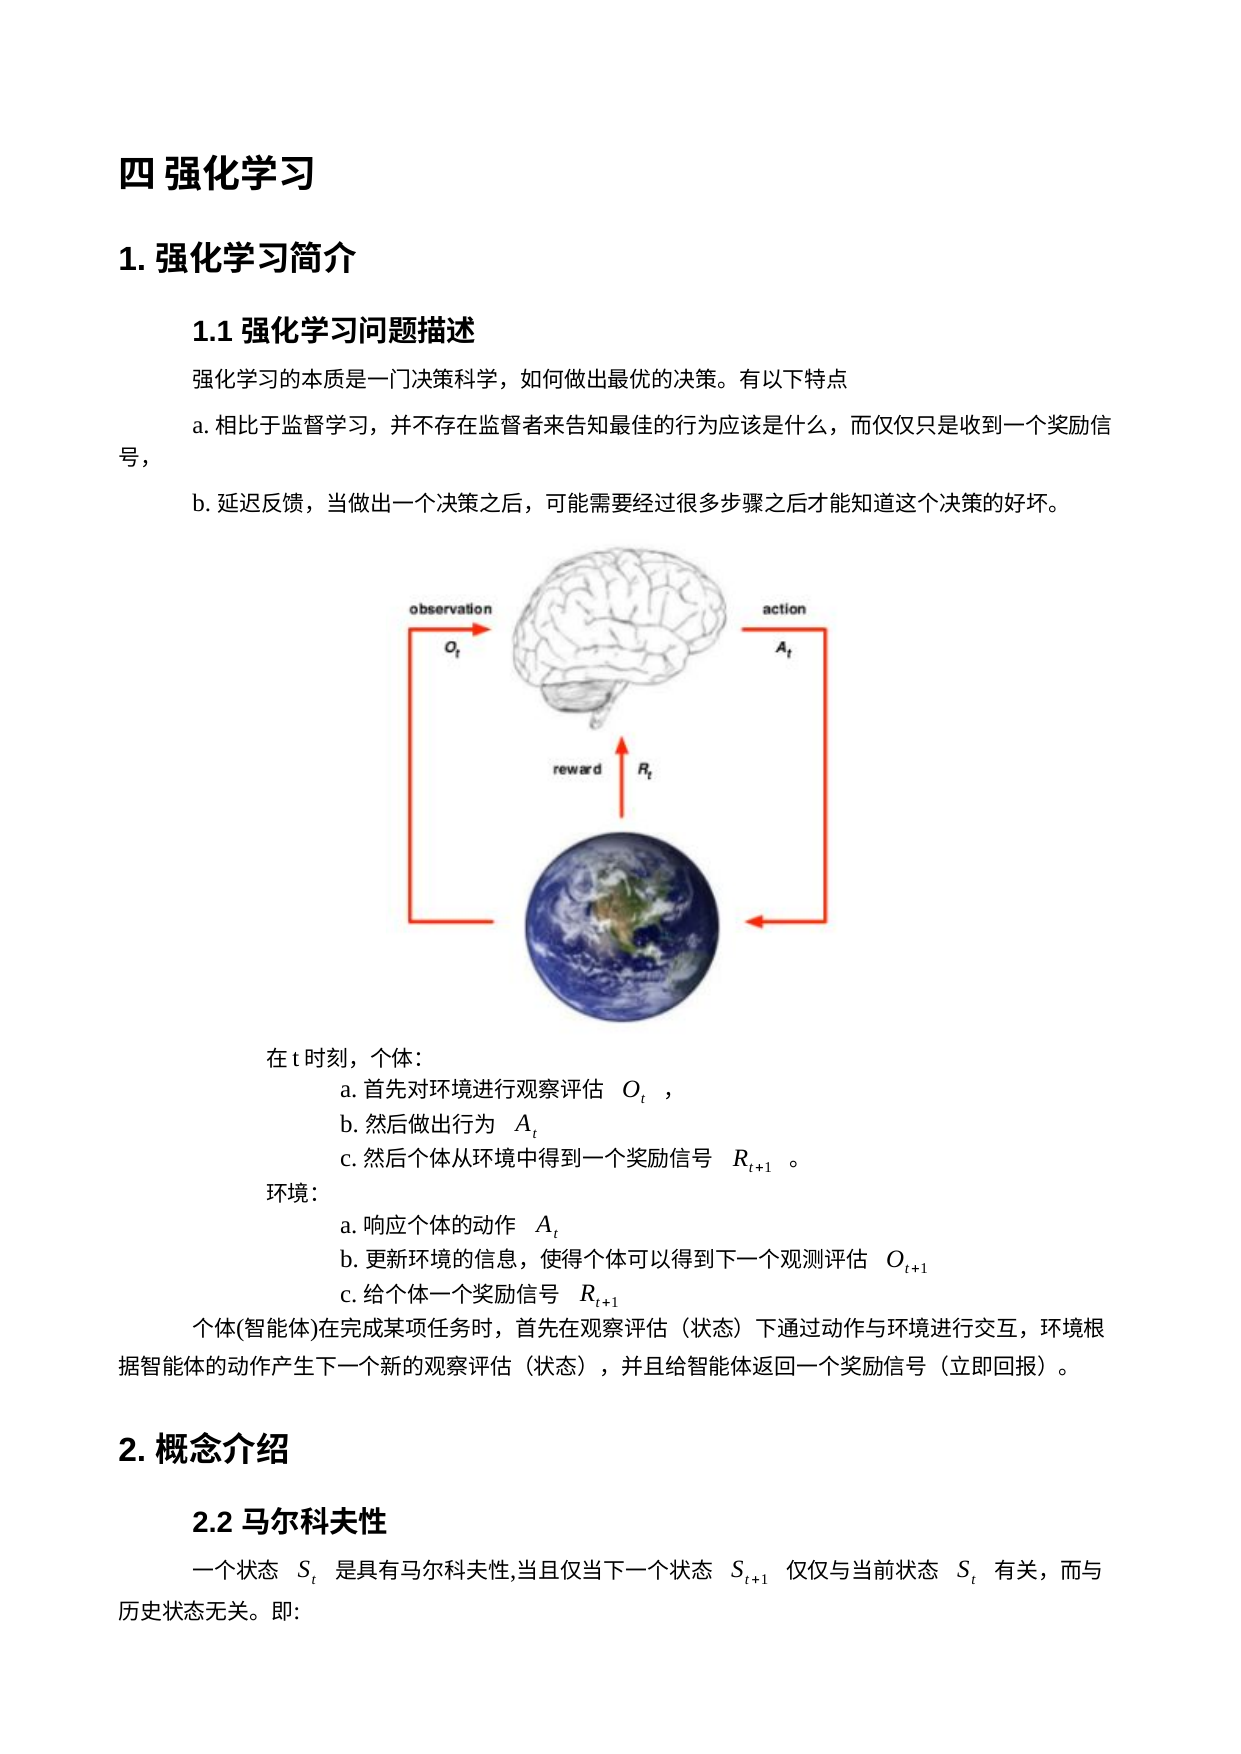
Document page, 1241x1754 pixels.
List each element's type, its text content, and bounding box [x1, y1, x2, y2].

picture [385, 532, 855, 1041]
text a. 相比于监督学习，并不存在监督者来告知最佳的行为应该是什么，而仅仅只是收到一个奖励信号， [118, 408, 1122, 472]
text 个体(智能体)在完成某项任务时，首先在观察评估（状态）下通过动作与环境进行交互，环境根据智能体的动作产生下一个新的观察评估（状态），并且给智能体返回一个奖励信号（立即回报）。 [118, 1311, 1122, 1381]
text 在t时刻，个体： [118, 1041, 1122, 1072]
text a. 响应个体的动作 [118, 1208, 1122, 1242]
subtitle 四 强化学习 [118, 143, 1122, 198]
text b. 延迟反馈，当做出一个决策之后，可能需要经过很多步骤之后才能知道这个决策的好坏。 [118, 486, 1122, 518]
text a. 首先对环境进行观察评估， [192, 1072, 1122, 1107]
text c. 然后个体从环境中得到一个奖励信号。 [192, 1141, 1122, 1176]
text 强化学习的本质是一门决策科学，如何做出最优的决策。有以下特点 [118, 362, 1122, 394]
subtitle 2. 概念介绍 [118, 1422, 1122, 1471]
subtitle 1. 强化学习简介 [118, 231, 1122, 280]
text 一个状态是具有马尔科夫性,当且仅当下一个状态仅仅与当前状态有关，而与历史状态无关。即: [118, 1553, 1122, 1625]
subtitle 2.2 马尔科夫性 [118, 1498, 1122, 1541]
text 环境： [118, 1176, 1122, 1208]
text b. 然后做出行为 [192, 1107, 1122, 1141]
subtitle 1.1 强化学习问题描述 [118, 307, 1122, 349]
text b. 更新环境的信息，使得个体可以得到下一个观测评估 [118, 1242, 1122, 1277]
text c. 给个体一个奖励信号 [118, 1277, 1122, 1311]
